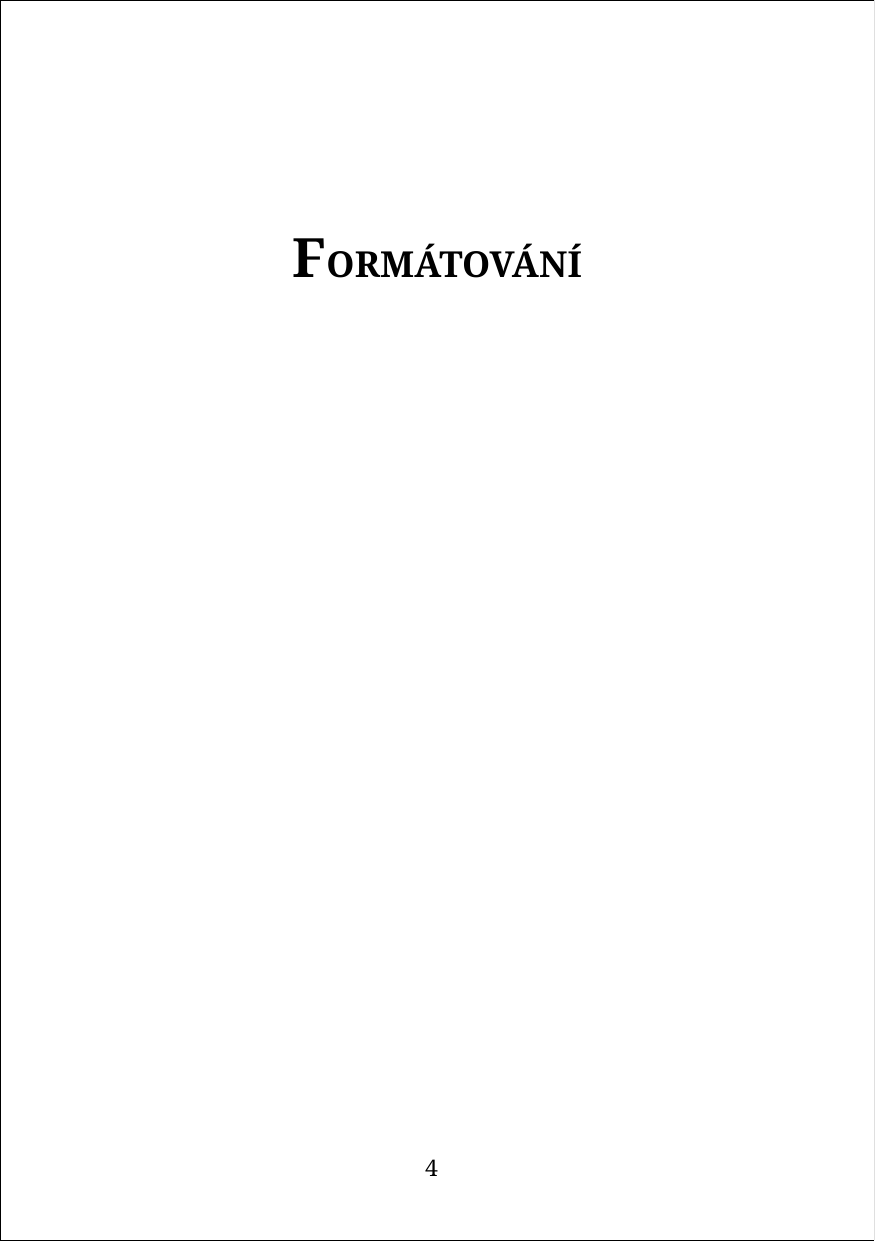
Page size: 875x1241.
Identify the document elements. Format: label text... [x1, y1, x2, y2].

subtitle Formátování [118, 219, 756, 293]
